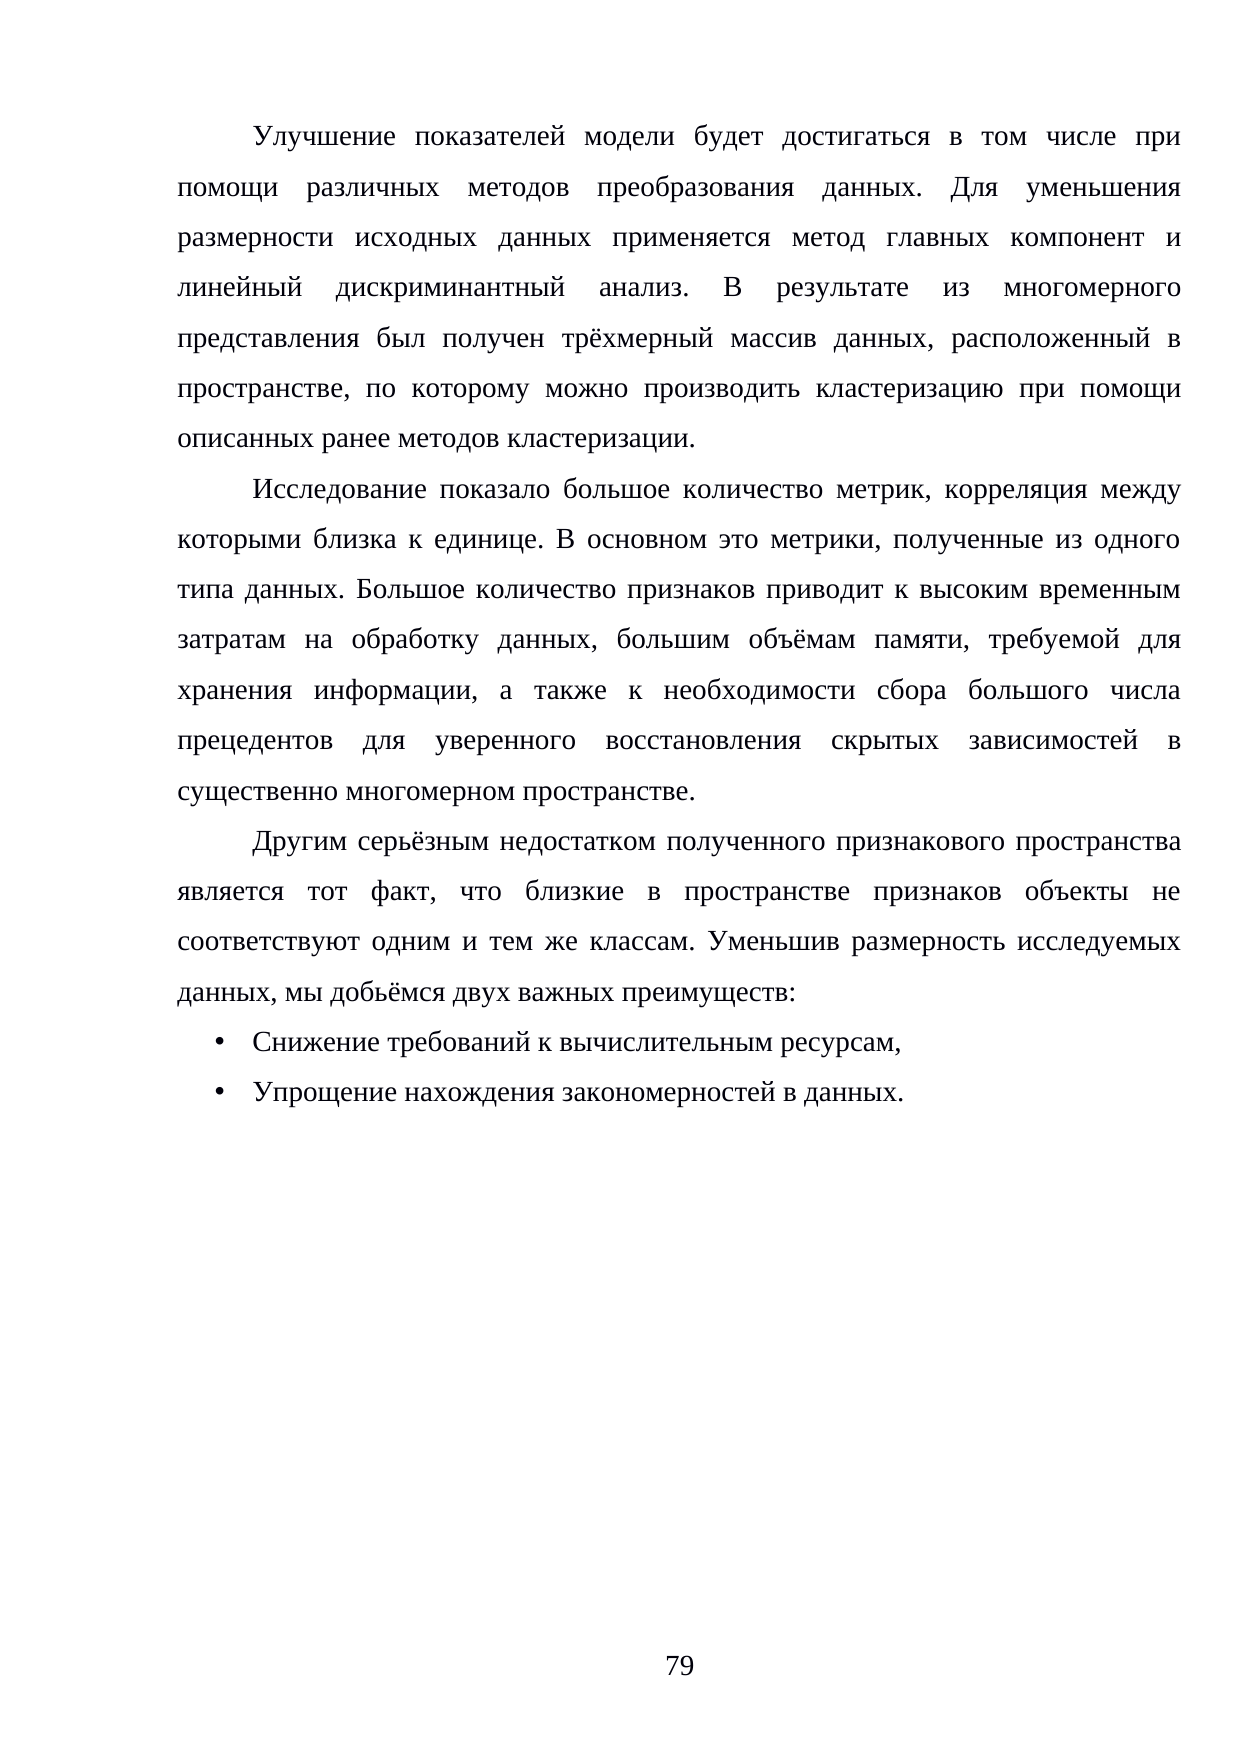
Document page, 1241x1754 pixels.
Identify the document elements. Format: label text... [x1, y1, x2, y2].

text Исследование показало большое количество метрик, корреляция между которыми близка к единице. В основном это метрики, полученные из одного типа данных. Большое количество признаков приводит к высоким временным затратам на обработку данных, большим объёмам памяти, требуемой для хранения информации, а также к необходимости сбора большого числа прецедентов для уверенного восстановления скрытых зависимостей в существенно многомерном пространстве. [177, 471, 1182, 806]
text Улучшение показателей модели будет достигаться в том числе при помощи различных методов преобразования данных. Для уменьшения размерности исходных данных применяется метод главных компонент и линейный дискриминантный анализ. В результате из многомерного представления был получен трёхмерный массив данных, расположенный в пространстве, по которому можно производить кластеризацию при помощи описанных ранее методов кластеризации. [177, 118, 1182, 454]
text Другим серьёзным недостатком полученного признакового пространства является тот факт, что близкие в пространстве признаков объекты не соответствуют одним и тем же классам. Уменьшив размерность исследуемых данных, мы добьёмся двух важных преимуществ: [177, 823, 1182, 1007]
list Упрощение нахождения закономерностей в данных. [214, 1074, 1182, 1108]
list Снижение требований к вычислительным ресурсам, [214, 1024, 1182, 1058]
